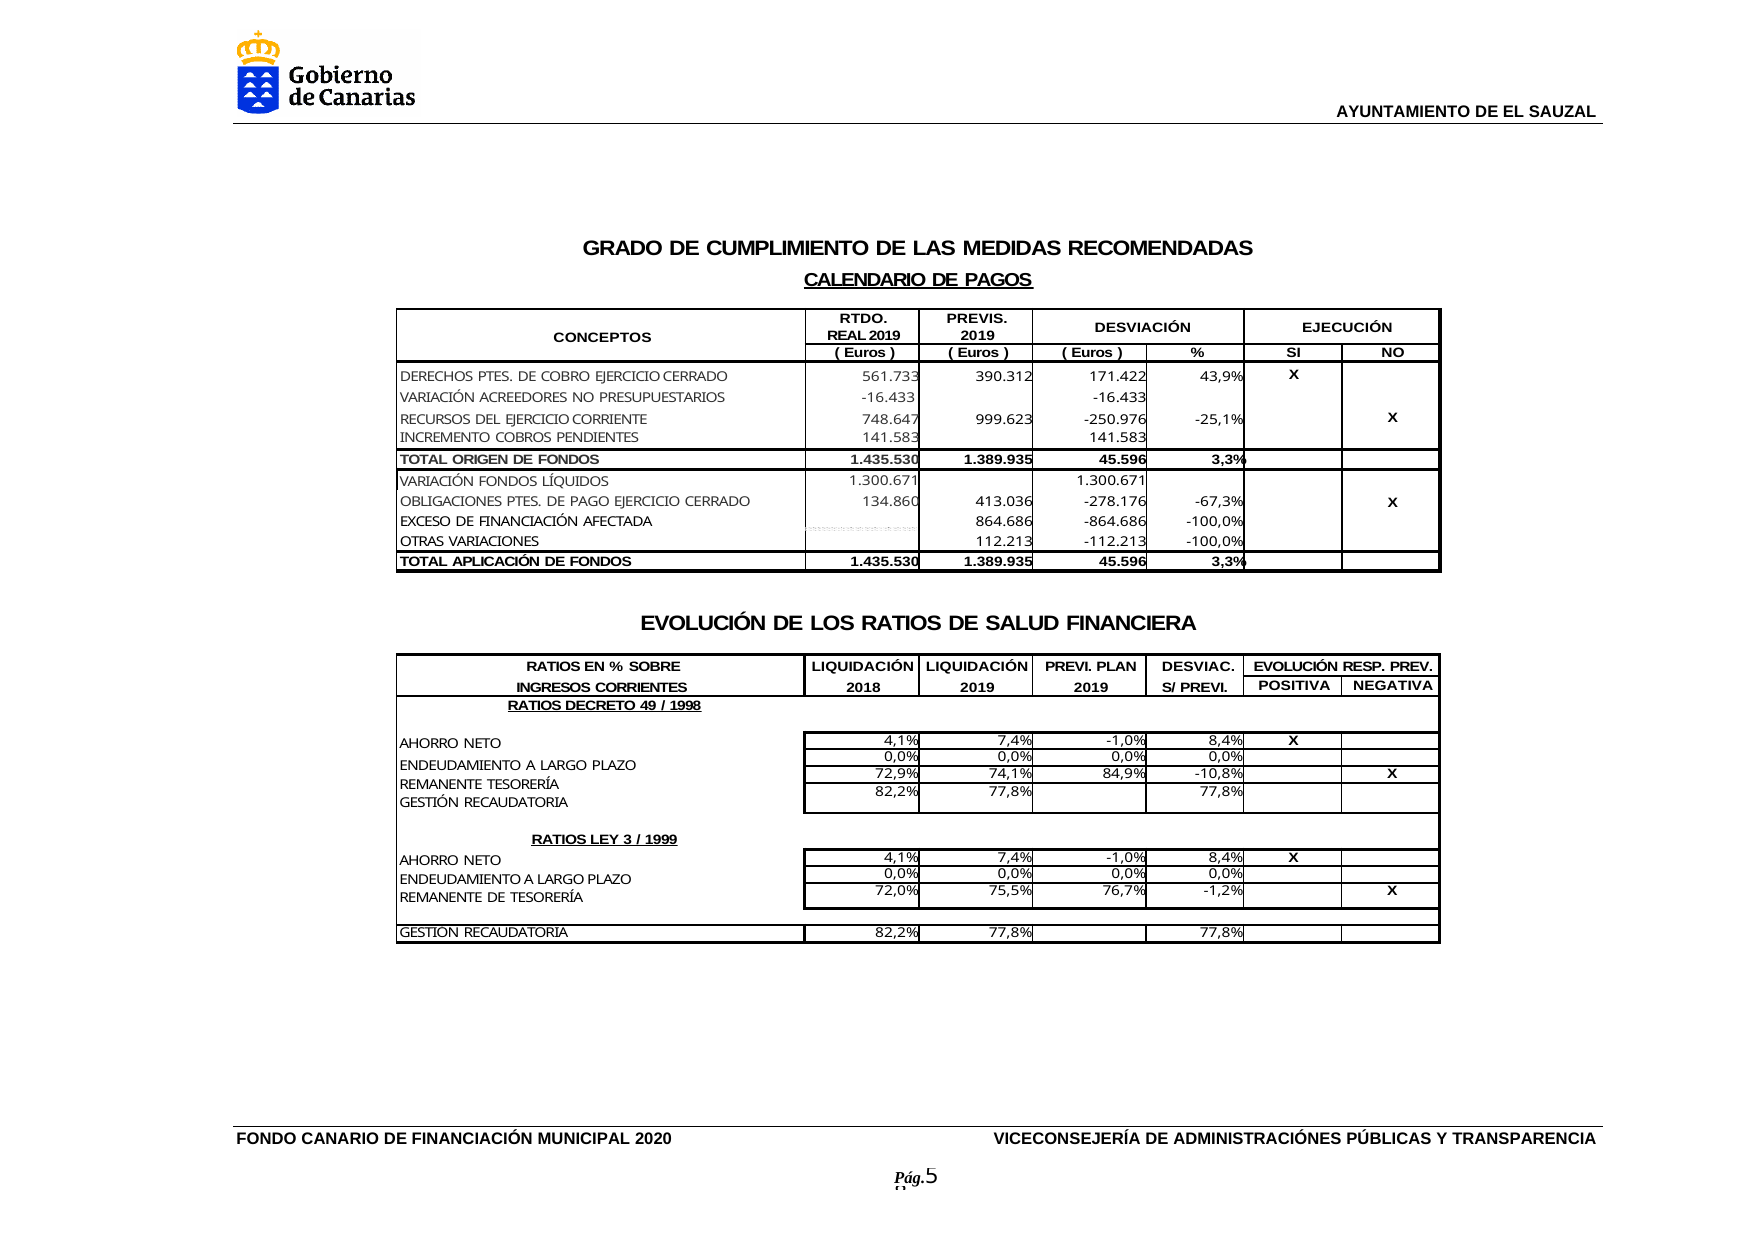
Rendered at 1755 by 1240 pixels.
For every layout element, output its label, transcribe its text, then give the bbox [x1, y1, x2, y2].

table_cell ( Euros ) [1033, 345, 1146, 360]
table_cell [1342, 851, 1438, 865]
table_cell DERECHOS PTES. DE COBRO EJERCICIO CERRADO [397, 363, 805, 385]
table_cell OBLIGACIONES PTES. DE PAGO EJERCICIO CERRADO [397, 490, 805, 510]
table_cell 77,8% [920, 926, 1032, 941]
table_cell 0,0% [1147, 867, 1243, 882]
table_cell X [1343, 490, 1438, 510]
table_cell 134.860 [806, 490, 918, 510]
table_cell RATIOS LEY 3 / 1999 [397, 812, 1438, 847]
table_cell 75,5% [920, 884, 1032, 907]
table_cell 141.583 [806, 429, 918, 448]
table_cell -278.176 [1033, 490, 1146, 510]
text CALENDARIO DE PAGOS [503, 268, 1334, 290]
table_cell 413.036 [920, 490, 1032, 510]
table_cell -67,3% [1147, 490, 1243, 510]
table_cell 1.389.935 [920, 553, 1032, 569]
table_cell 864.686 [920, 510, 1032, 531]
table_cell [1343, 451, 1438, 468]
table_cell TOTAL APLICACIÓN DE FONDOS [397, 553, 805, 569]
table_cell 77,8% [1147, 784, 1243, 812]
table_cell 1.300.671 [1033, 471, 1146, 490]
table_cell X [1343, 407, 1438, 428]
table_cell -100,0% [1147, 510, 1243, 531]
table_cell [1342, 734, 1438, 748]
table_header PREVIS. 2019 [920, 310, 1032, 343]
table_cell [1343, 531, 1438, 550]
table_cell [1343, 553, 1438, 569]
table_cell TOTAL ORIGEN DE FONDOS [397, 451, 805, 468]
table_cell GESTIÓN RECAUDATORIA [397, 926, 803, 941]
table_cell -1,0% [1033, 734, 1145, 748]
table_cell 45.596 [1033, 451, 1146, 468]
table_cell RATIOS DECRETO 49 / 1998 [397, 697, 1438, 731]
table_cell [920, 429, 1032, 448]
table_cell 8,4% [1147, 734, 1243, 748]
table_cell NEGATIVA [1342, 677, 1438, 695]
table_header DESVIACIÓN [1033, 310, 1243, 343]
table_cell -864.686 [1033, 510, 1146, 531]
table_cell 0,0% [1147, 750, 1243, 765]
table_cell 0,0% [1033, 750, 1145, 765]
table_cell 1.389.935 [920, 451, 1032, 468]
table_cell 45.596 [1033, 553, 1146, 569]
table_cell [806, 510, 918, 527]
table_cell 999.623 [920, 407, 1032, 428]
table_cell 72,9% [806, 767, 918, 782]
table_cell AHORRO NETO ENDEUDAMIENTO A LARGO PLAZO REMANENTE TESORERÍA GESTIÓN RECAUDATORIA [397, 731, 803, 812]
table_cell RECURSOS DEL EJERCICIO CORRIENTE [397, 407, 805, 428]
table_cell 77,8% [920, 784, 1032, 812]
table_cell X [1342, 767, 1438, 782]
table_header RTDO. REAL 2019 [806, 310, 918, 343]
table_cell X [1244, 734, 1341, 748]
table_cell -112.213 [1033, 531, 1146, 550]
table_cell NO [1343, 345, 1438, 360]
table_cell POSITIVA [1244, 677, 1341, 695]
table_cell 74,1% [920, 767, 1032, 782]
table_cell -16.433 [806, 385, 918, 407]
table_cell -25,1% [1147, 407, 1243, 428]
table_cell 390.312 [920, 363, 1032, 385]
table_cell 0,0% [920, 867, 1032, 882]
table_cell 7,4% [920, 851, 1032, 865]
table_cell [1342, 926, 1438, 941]
table_cell 0,0% [920, 750, 1032, 765]
table_cell [1245, 451, 1341, 468]
table_cell 77,8% [1147, 926, 1243, 941]
table_cell [1245, 553, 1341, 569]
table_cell [1244, 767, 1341, 782]
table_cell 8,4% [1147, 851, 1243, 865]
text EVOLUCIÓN DE LOS RATIOS DE SALUD FINANCIERA [503, 610, 1335, 634]
table_cell X [1342, 884, 1438, 907]
table_header PREVI. PLAN 2019 [1033, 656, 1145, 695]
table_cell % [1147, 345, 1243, 360]
table_cell [1343, 429, 1438, 448]
table_cell 4,1% [806, 734, 918, 748]
table_cell 748.647 [806, 407, 918, 428]
table_cell [1245, 407, 1341, 428]
table_cell 3,3% [1147, 451, 1243, 468]
table_cell INCREMENTO COBROS PENDIENTES [397, 429, 805, 448]
table_header EJECUCIÓN [1245, 310, 1438, 343]
table_cell 141.583 [1033, 429, 1146, 448]
table_cell 82,2% [806, 784, 918, 812]
table_cell [1342, 784, 1438, 812]
table_cell [1245, 429, 1341, 448]
table_cell 76,7% [1033, 884, 1145, 907]
table_cell VARIACIÓN FONDOS LÍQUIDOS [398, 471, 805, 490]
table_cell 4,1% [806, 851, 918, 865]
table_cell 561.733 [806, 363, 918, 385]
table_cell [1343, 385, 1438, 407]
table_cell [1147, 385, 1243, 407]
table_cell [1244, 750, 1341, 765]
table_cell 112.213 [920, 531, 1032, 550]
table_header RATIOS EN % SOBRE INGRESOS CORRIENTES [397, 656, 803, 695]
table_cell [920, 385, 1032, 407]
table_cell SI [1245, 345, 1341, 360]
table_cell 0,0% [1033, 867, 1145, 882]
table_cell [1244, 884, 1341, 907]
table_cell -1,0% [1033, 851, 1145, 865]
table_cell 1.435.530 [806, 451, 918, 468]
table_cell [1244, 784, 1341, 812]
table_cell VARIACIÓN ACREEDORES NO PRESUPUESTARIOS [397, 385, 805, 407]
table_cell [1244, 867, 1341, 882]
table_cell [1343, 471, 1438, 490]
table_cell 43,9% [1147, 363, 1243, 385]
table_cell 3,3% [1147, 553, 1243, 569]
table_cell -250.976 [1033, 407, 1146, 428]
table_cell ( Euros ) [920, 345, 1032, 360]
table_cell EXCESO DE FINANCIACIÓN AFECTADA [397, 510, 805, 531]
table_cell X [1244, 851, 1341, 865]
table_cell 0,0% [806, 867, 918, 882]
table_cell X [1245, 363, 1341, 385]
table_cell 1.300.671 [806, 471, 918, 490]
table_cell 0,0% [806, 750, 918, 765]
table_cell [1244, 926, 1341, 941]
table_cell 82,2% [806, 926, 918, 941]
table_header LIQUIDACIÓN 2019 [920, 656, 1032, 695]
table_cell 1.435.530 [806, 553, 918, 569]
table_cell [1147, 429, 1243, 448]
table_cell [397, 907, 1438, 923]
table_cell [1033, 926, 1145, 941]
table_cell [1245, 385, 1341, 407]
table_cell 84,9% [1033, 767, 1145, 782]
table_cell [1342, 867, 1438, 882]
table_header CONCEPTOS [397, 310, 805, 360]
table_cell -100,0% [1147, 531, 1243, 550]
table_cell -16.433 [1033, 385, 1146, 407]
table_cell [1343, 363, 1438, 385]
table_header LIQUIDACIÓN 2018 [806, 656, 918, 695]
table_cell 7,4% [920, 734, 1032, 748]
table_cell [920, 471, 1032, 490]
table_cell ( Euros ) [806, 345, 918, 360]
table_cell 171.422 [1033, 363, 1146, 385]
text GRADO DE CUMPLIMIENTO DE LAS MEDIDAS RECOMENDADAS [503, 236, 1334, 259]
table_cell AHORRO NETO ENDEUDAMIENTO A LARGO PLAZO REMANENTE DE TESORERÍA [397, 848, 803, 907]
table_cell OTRAS VARIACIONES [397, 531, 805, 550]
table_header DESVIAC. S/ PREVI. [1147, 656, 1243, 695]
table_cell [1147, 471, 1243, 490]
table_cell [806, 531, 918, 550]
table_cell [1343, 510, 1438, 531]
table_cell -10,8% [1147, 767, 1243, 782]
table_cell [1245, 471, 1341, 550]
table_header EVOLUCIÓN RESP. PREV. [1244, 656, 1438, 675]
table_cell [1342, 750, 1438, 765]
table_cell [1033, 784, 1145, 812]
table_cell 72,0% [806, 884, 918, 907]
table_cell -1,2% [1147, 884, 1243, 907]
